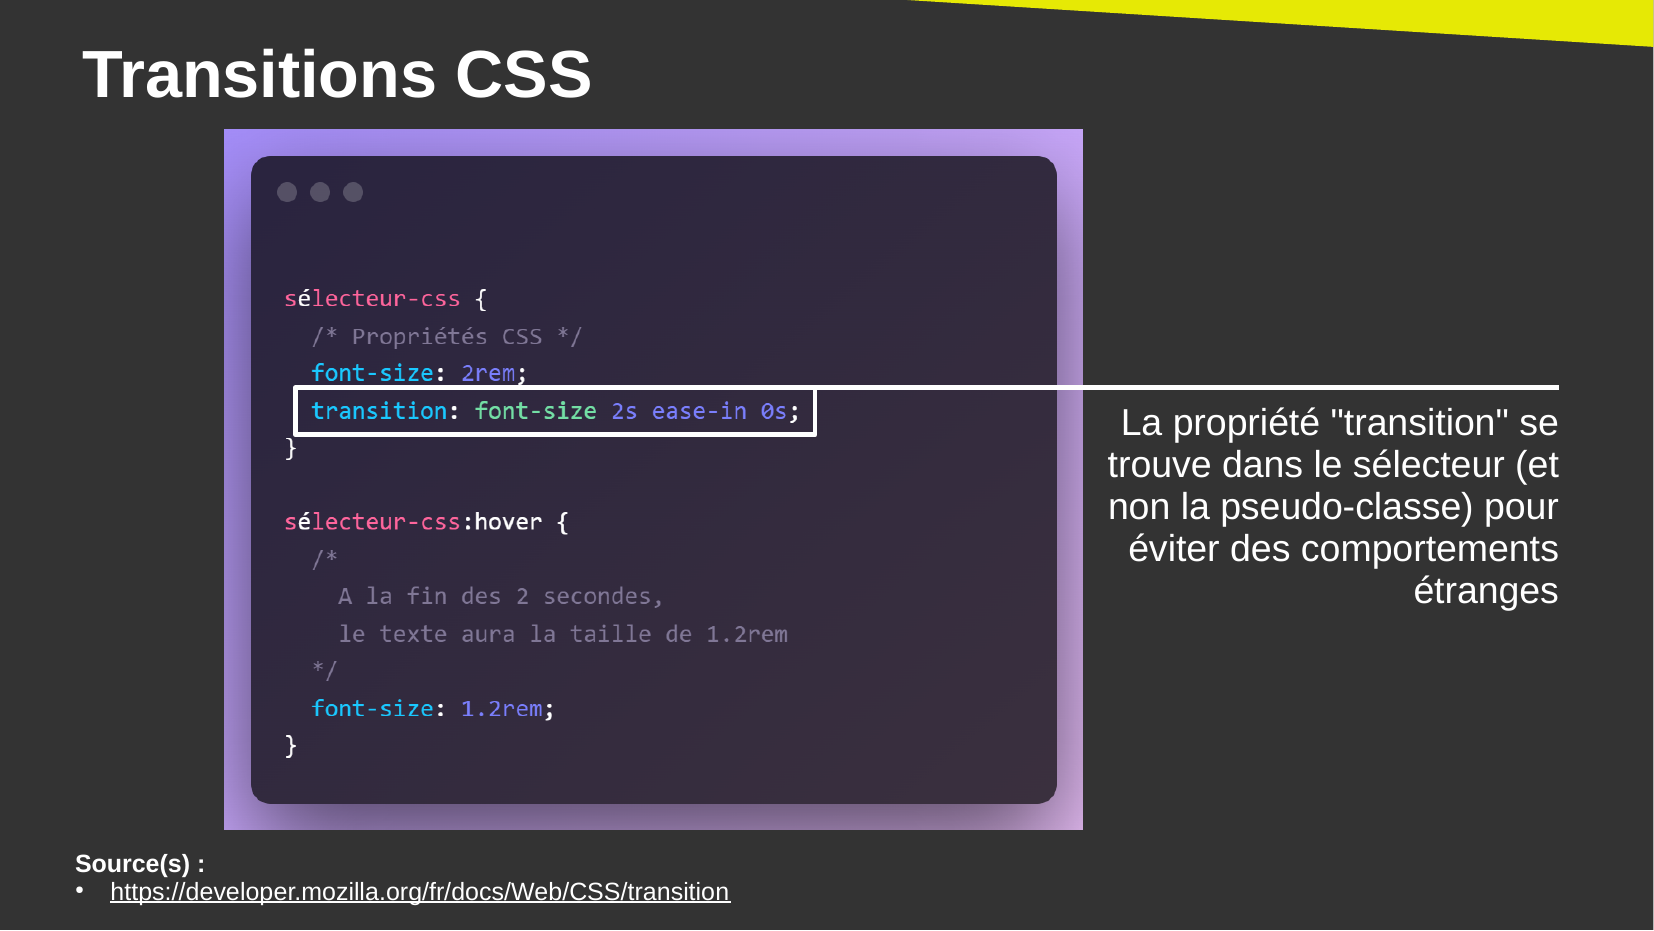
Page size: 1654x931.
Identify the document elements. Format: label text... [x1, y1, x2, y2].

picture [298, 390, 813, 432]
text_box Source(s) : https://developer.mozilla.org/fr/docs/Web/CSS/transition [60, 841, 1546, 931]
text_box [907, 0, 1654, 47]
picture [224, 129, 1083, 830]
title Transitions CSS [82, 37, 1571, 114]
title La propriété "transition" se trouve dans le sélecteur (et non la pseudo-classe) pour éviter des comportements étranges [1094, 401, 1560, 612]
